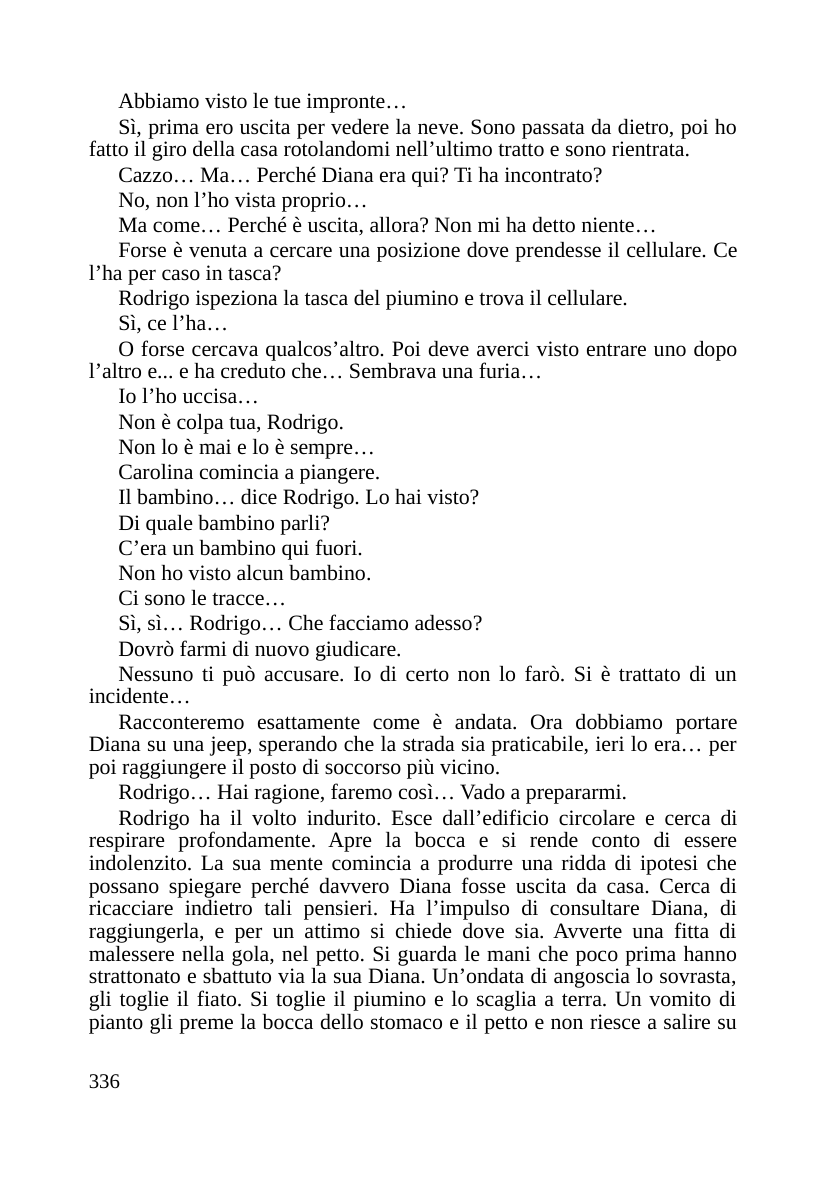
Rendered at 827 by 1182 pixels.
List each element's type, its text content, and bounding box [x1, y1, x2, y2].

text No, non l’ho vista proprio… [88, 187, 738, 212]
text Il bambino… dice Rodrigo. Lo hai visto? [88, 484, 738, 509]
text Di quale bambino parli? [88, 509, 738, 535]
text Sì, ce l’ha… [88, 310, 738, 336]
text Rodrigo… Hai ragione, faremo così… Vado a prepararmi. [88, 779, 738, 804]
text Ma come… Perché è uscita, allora? Non mi ha detto niente… [88, 212, 738, 237]
text Abbiamo visto le tue impronte… [88, 88, 738, 114]
text Sì, prima ero uscita per vedere la neve. Sono passata da dietro, poi ho fatto il giro della casa rotolandomi nell’ultimo tratto e sono rientrata. [88, 114, 738, 162]
text Rodrigo ha il volto indurito. Esce dall’edificio circolare e cerca di respirare profondamente. Apre la bocca e si rende conto di essere indolenzito. La sua mente comincia a produrre una ridda di ipotesi che possano spiegare perché davvero Diana fosse uscita da casa. Cerca di ricacciare indietro tali pensieri. Ha l’impulso di consultare Diana, di raggiungerla, e per un attimo si chiede dove sia. Avverte una fitta di malessere nella gola, nel petto. Si guarda le mani che poco prima hanno strattonato e sbattuto via la sua Diana. Un’ondata di angoscia lo sovrasta, gli toglie il fiato. Si toglie il piumino e lo scaglia a terra. Un vomito di pianto gli preme la bocca dello stomaco e il petto e non riesce a salire su [88, 804, 738, 1034]
text Sì, sì… Rodrigo… Che facciamo adesso? [88, 610, 738, 636]
text Rodrigo ispeziona la tasca del piumino e trova il cellulare. [88, 285, 738, 310]
text Non lo è mai e lo è sempre… [88, 434, 738, 459]
text O forse cercava qualcos’altro. Poi deve averci visto entrare uno dopo l’altro e... e ha creduto che… Sembrava una furia… [88, 336, 738, 383]
text Racconteremo esattamente come è andata. Ora dobbiamo portare Diana su una jeep, sperando che la strada sia praticabile, ieri lo era… per poi raggiungere il posto di soccorso più vicino. [88, 709, 738, 779]
text Ci sono le tracce… [88, 585, 738, 610]
text Dovrò farmi di nuovo giudicare. [88, 636, 738, 661]
text Carolina comincia a piangere. [88, 459, 738, 484]
text Io l’ho uccisa… [88, 383, 738, 409]
text Forse è venuta a cercare una posizione dove prendesse il cellulare. Ce l’ha per caso in tasca? [88, 237, 738, 285]
text Nessuno ti può accusare. Io di certo non lo farò. Si è trattato di un incidente… [88, 661, 738, 709]
text Cazzo… Ma… Perché Diana era qui? Ti ha incontrato? [88, 162, 738, 187]
text C’era un bambino qui fuori. [88, 535, 738, 560]
text Non ho visto alcun bambino. [88, 560, 738, 585]
text Non è colpa tua, Rodrigo. [88, 409, 738, 434]
